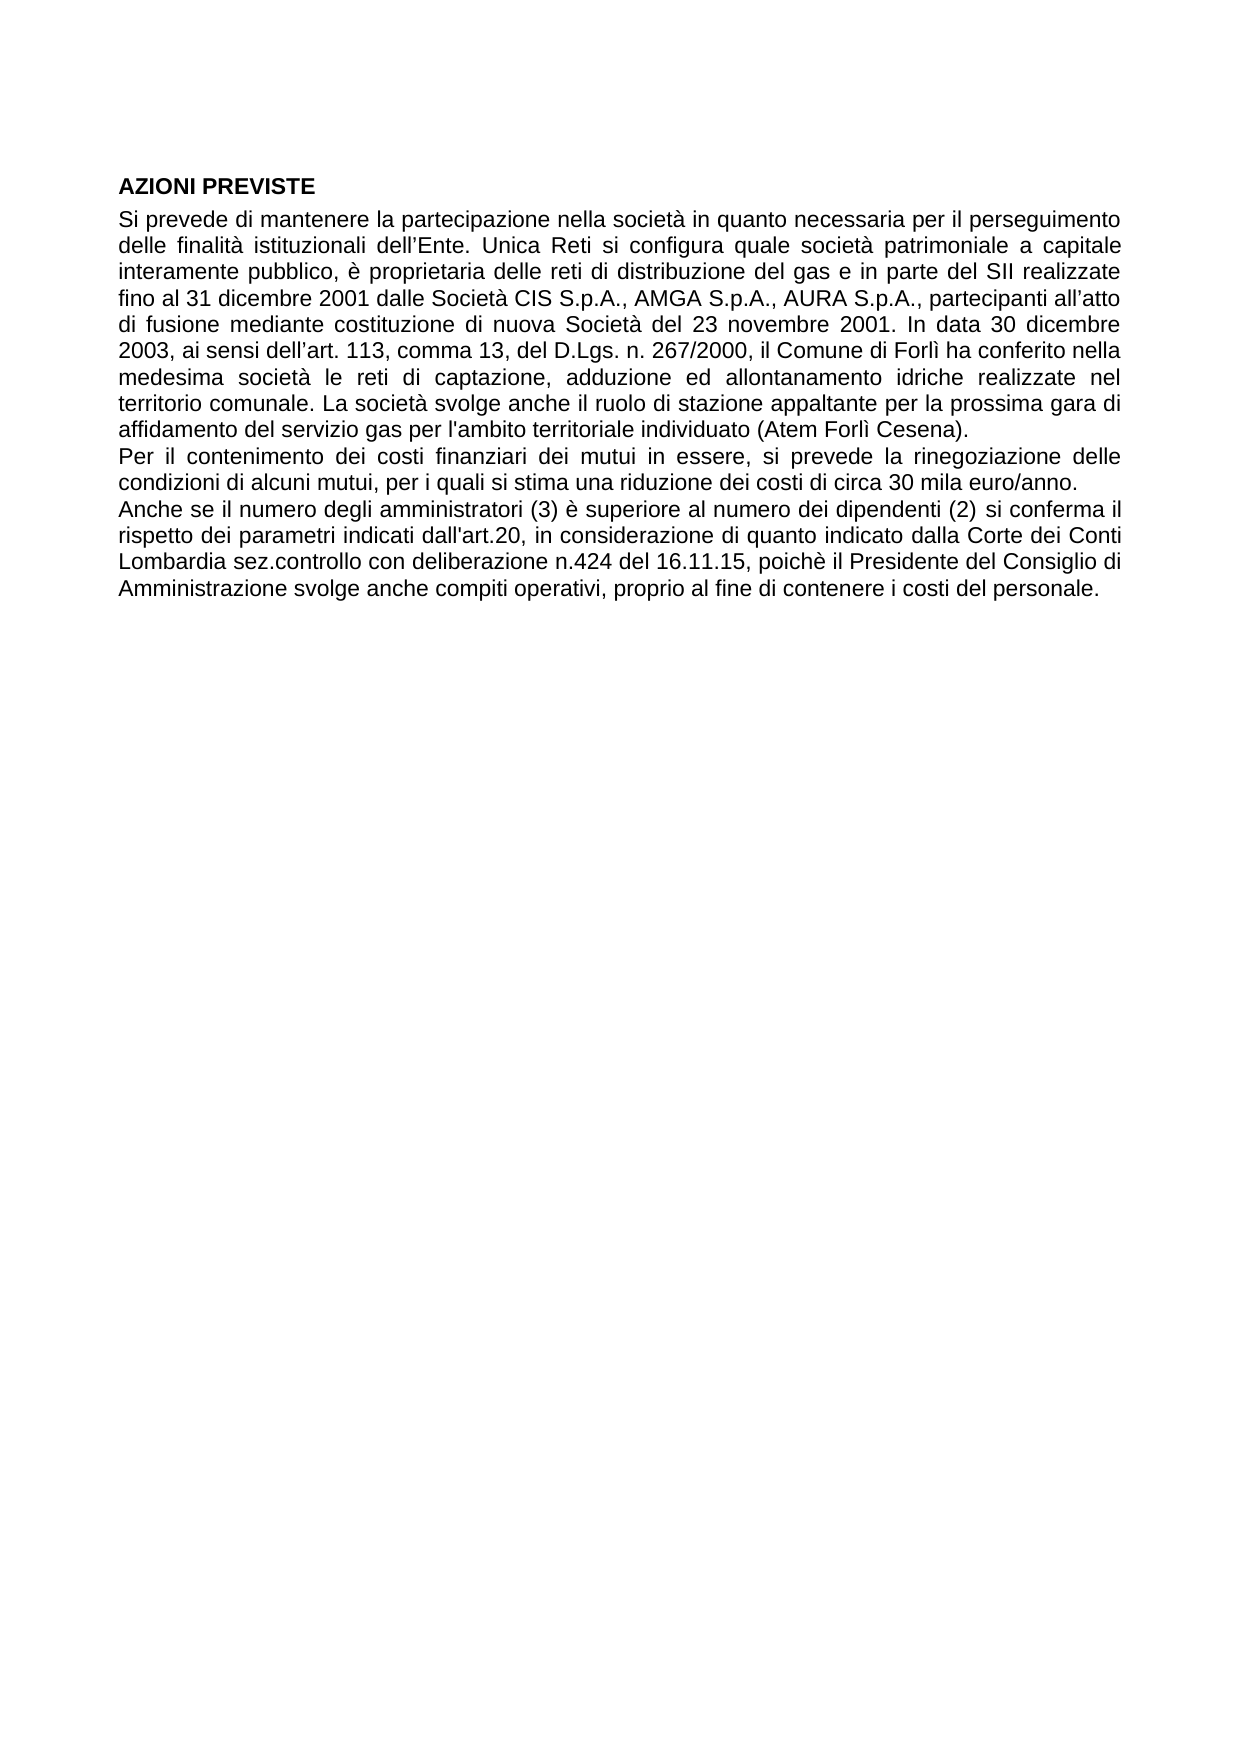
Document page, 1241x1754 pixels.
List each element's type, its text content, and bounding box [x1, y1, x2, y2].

subtitle AZIONI PREVISTE [118, 173, 1122, 199]
text Si prevede di mantenere la partecipazione nella società in quanto necessaria per il perseguimento delle finalità istituzionali dell’Ente. Unica Reti si configura quale società patrimoniale a capitale interamente pubblico, è proprietaria delle reti di distribuzione del gas e in parte del SII realizzate fino al 31 dicembre 2001 dalle Società CIS S.p.A., AMGA S.p.A., AURA S.p.A., partecipanti all’atto di fusione mediante costituzione di nuova Società del 23 novembre 2001. In data 30 dicembre 2003, ai sensi dell’art. 113, comma 13, del D.Lgs. n. 267/2000, il Comune di Forlì ha conferito nella medesima società le reti di captazione, adduzione ed allontanamento idriche realizzate nel territorio comunale. La società svolge anche il ruolo di stazione appaltante per la prossima gara di affidamento del servizio gas per l'ambito territoriale individuato (Atem Forlì Cesena). [118, 206, 1122, 443]
text Anche se il numero degli amministratori (3) è superiore al numero dei dipendenti (2) si conferma il rispetto dei parametri indicati dall'art.20, in considerazione di quanto indicato dalla Corte dei Conti Lombardia sez.controllo con deliberazione n.424 del 16.11.15, poichè il Presidente del Consiglio di Amministrazione svolge anche compiti operativi, proprio al fine di contenere i costi del personale. [118, 496, 1122, 601]
text Per il contenimento dei costi finanziari dei mutui in essere, si prevede la rinegoziazione delle condizioni di alcuni mutui, per i quali si stima una riduzione dei costi di circa 30 mila euro/anno. [118, 443, 1122, 496]
